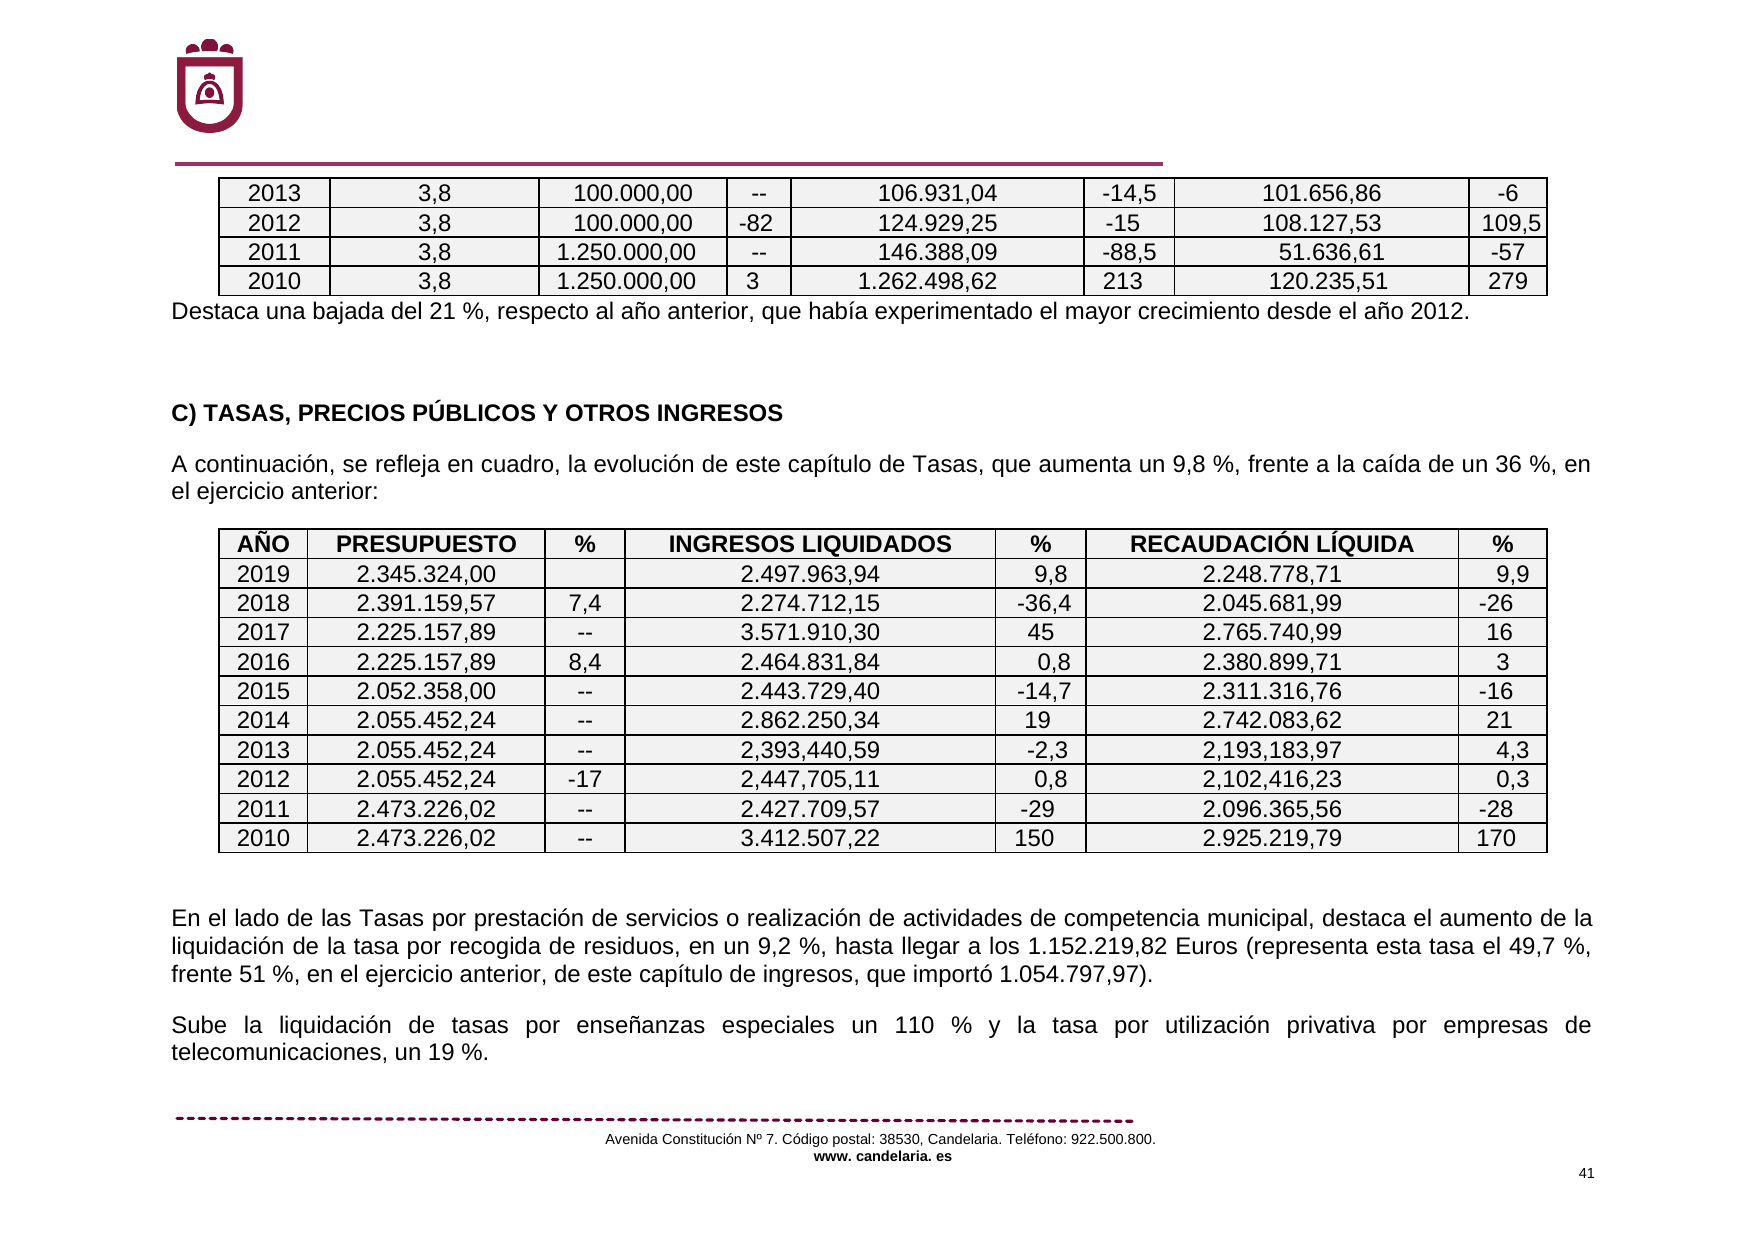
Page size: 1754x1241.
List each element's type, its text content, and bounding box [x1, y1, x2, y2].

table_cell 2.248.778,71 [1087, 559, 1458, 587]
table_cell 3,8 [331, 208, 538, 236]
table_cell 1.250.000,00 [540, 267, 726, 295]
table_header AÑO [220, 530, 307, 558]
table_cell 2.311.316,76 [1087, 677, 1458, 704]
table_cell -- [546, 677, 624, 704]
table_cell 2011 [220, 794, 307, 822]
table_cell 21 [1459, 706, 1546, 734]
table_header % [546, 530, 624, 558]
table_cell 2.765.740,99 [1087, 618, 1458, 646]
table_cell 9,9 [1459, 559, 1546, 587]
table_cell 2.427.709,57 [626, 794, 995, 822]
table_cell 0,8 [996, 647, 1085, 675]
text Sube la liquidación de tasas por enseñanzas especiales un 110 % y la tasa por utilización privativa por empresas de telecomunicaciones, un 19 %. [171, 1011, 1595, 1066]
table_cell -14,7 [996, 677, 1085, 704]
table_cell 279 [1470, 267, 1546, 295]
table_cell 2010 [220, 267, 329, 295]
table_cell -36,4 [996, 589, 1085, 616]
table_cell 45 [996, 618, 1085, 646]
table_cell 2.862.250,34 [626, 706, 995, 734]
table_header % [996, 530, 1085, 558]
table_cell 3,8 [331, 267, 538, 295]
table_cell 2012 [220, 208, 329, 236]
table_cell 101.656,86 [1175, 179, 1468, 207]
table_cell 2014 [220, 706, 307, 734]
table_cell 2.225.157,89 [308, 647, 544, 675]
text En el lado de las Tasas por prestación de servicios o realización de actividades de competencia municipal, destaca el aumento de la liquidación de la tasa por recogida de residuos, en un 9,2 %, hasta llegar a los 1.152.219,82 Euros (representa esta tasa el 49,7 %, frente 51 %, en el ejercicio anterior, de este capítulo de ingresos, que importó 1.054.797,97). [171, 904, 1595, 987]
table_cell 1.262.498,62 [792, 267, 1083, 295]
table_cell 109,5 [1470, 208, 1546, 236]
table_cell 2,102,416,23 [1087, 765, 1458, 793]
table_cell 0,8 [996, 765, 1085, 793]
table_cell 2017 [220, 618, 307, 646]
table_cell 2018 [220, 589, 307, 616]
table_cell -- [546, 706, 624, 734]
table_cell 51.636,61 [1175, 238, 1468, 265]
table_cell -15 [1085, 208, 1174, 236]
table_cell 108.127,53 [1175, 208, 1468, 236]
table_cell 2.497.963,94 [626, 559, 995, 587]
table_cell 2.473.226,02 [308, 794, 544, 822]
table_cell 100.000,00 [540, 208, 726, 236]
table_cell 1.250.000,00 [540, 238, 726, 265]
table_cell 2.443.729,40 [626, 677, 995, 704]
table_cell 213 [1085, 267, 1174, 295]
table_cell 2.045.681,99 [1087, 589, 1458, 616]
table_cell -- [546, 736, 624, 763]
table_cell 2.464.831,84 [626, 647, 995, 675]
table_cell 2.052.358,00 [308, 677, 544, 704]
table_cell 4,3 [1459, 736, 1546, 763]
table_cell -- [728, 179, 790, 207]
table_header PRESUPUESTO [308, 530, 544, 558]
table_cell 2,447,705,11 [626, 765, 995, 793]
table_cell 2011 [220, 238, 329, 265]
table_cell 3,8 [331, 238, 538, 265]
table_cell 19 [996, 706, 1085, 734]
table_cell -17 [546, 765, 624, 793]
table_cell 120.235,51 [1175, 267, 1468, 295]
table_cell 2,393,440,59 [626, 736, 995, 763]
table_cell 2019 [220, 559, 307, 587]
table_cell 2.055.452,24 [308, 736, 544, 763]
table_cell 150 [996, 824, 1085, 851]
table_cell 170 [1459, 824, 1546, 851]
table_cell 9,8 [996, 559, 1085, 587]
table_cell 2013 [220, 179, 329, 207]
table_cell 16 [1459, 618, 1546, 646]
table_header RECAUDACIÓN LÍQUIDA [1087, 530, 1458, 558]
table_cell -- [546, 618, 624, 646]
table_cell -57 [1470, 238, 1546, 265]
text Destaca una bajada del 21 %, respecto al año anterior, que había experimentado el mayor crecimiento desde el año 2012. [171, 297, 1595, 324]
table_cell 3 [728, 267, 790, 295]
table_cell 0,3 [1459, 765, 1546, 793]
table_cell 2016 [220, 647, 307, 675]
table_cell -6 [1470, 179, 1546, 207]
table_cell -- [546, 824, 624, 851]
table_cell 2.345.324,00 [308, 559, 544, 587]
table_cell 146.388,09 [792, 238, 1083, 265]
table_cell 2.473.226,02 [308, 824, 544, 851]
table_header INGRESOS LIQUIDADOS [626, 530, 995, 558]
table_cell 2,193,183,97 [1087, 736, 1458, 763]
table_cell 3 [1459, 647, 1546, 675]
text A continuación, se refleja en cuadro, la evolución de este capítulo de Tasas, que aumenta un 9,8 %, frente a la caída de un 36 %, en el ejercicio anterior: [171, 450, 1595, 505]
table_cell -29 [996, 794, 1085, 822]
table_cell 2.055.452,24 [308, 706, 544, 734]
table_cell 2.225.157,89 [308, 618, 544, 646]
table_header % [1459, 530, 1546, 558]
table_cell -14,5 [1085, 179, 1174, 207]
table_cell -16 [1459, 677, 1546, 704]
table_cell 3.412.507,22 [626, 824, 995, 851]
table_cell -2,3 [996, 736, 1085, 763]
table_cell 2.391.159,57 [308, 589, 544, 616]
table_cell 2.096.365,56 [1087, 794, 1458, 822]
table_cell 2010 [220, 824, 307, 851]
table_cell 100.000,00 [540, 179, 726, 207]
table_cell 2.380.899,71 [1087, 647, 1458, 675]
table_cell 2.055.452,24 [308, 765, 544, 793]
table_cell -- [546, 794, 624, 822]
table_cell -- [728, 238, 790, 265]
table_cell 2.925.219,79 [1087, 824, 1458, 851]
table_cell 7,4 [546, 589, 624, 616]
table_cell 106.931,04 [792, 179, 1083, 207]
table_cell 2012 [220, 765, 307, 793]
table_cell 2013 [220, 736, 307, 763]
table_cell [546, 559, 624, 587]
table_cell 3.571.910,30 [626, 618, 995, 646]
table_cell -28 [1459, 794, 1546, 822]
table_cell -26 [1459, 589, 1546, 616]
table_cell 2.274.712,15 [626, 589, 995, 616]
table_cell 124.929,25 [792, 208, 1083, 236]
table_cell -82 [728, 208, 790, 236]
table_cell 3,8 [331, 179, 538, 207]
table_cell 2.742.083,62 [1087, 706, 1458, 734]
text C) TASAS, PRECIOS PÚBLICOS Y OTROS INGRESOS [171, 399, 1595, 426]
table_cell -88,5 [1085, 238, 1174, 265]
table_cell 8,4 [546, 647, 624, 675]
table_cell 2015 [220, 677, 307, 704]
